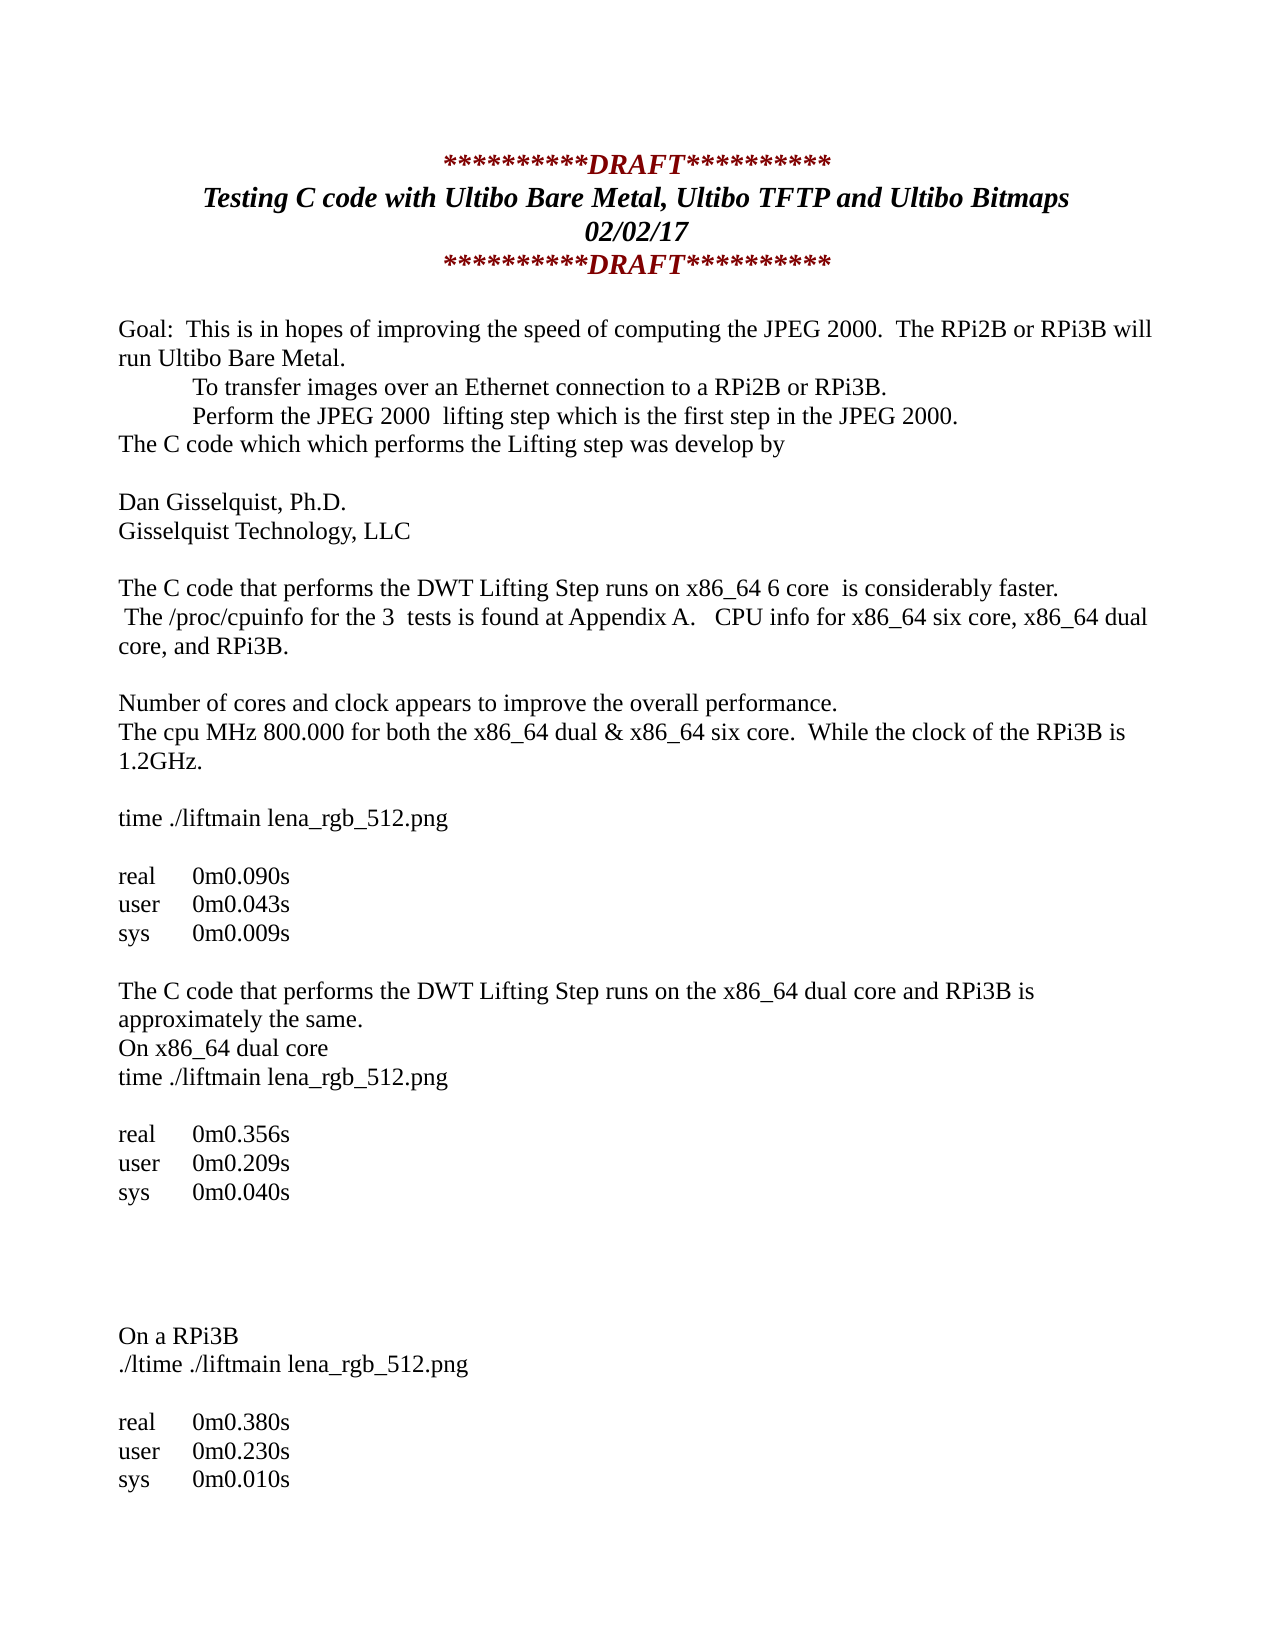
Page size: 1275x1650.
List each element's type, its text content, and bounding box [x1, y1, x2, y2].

text sys 0m0.010s [118, 1464, 1157, 1493]
text On a RPi3B [118, 1321, 1157, 1349]
text real 0m0.090s [118, 861, 1157, 889]
text ./ltime ./liftmain lena_rgb_512.png [118, 1349, 1157, 1378]
text user 0m0.230s [118, 1436, 1157, 1464]
text 02/02/17 [118, 214, 1157, 247]
text user 0m0.043s [118, 889, 1157, 918]
text Testing C code with Ultibo Bare Metal, Ultibo TFTP and Ultibo Bitmaps [118, 180, 1157, 214]
text The cpu MHz 800.000 for both the x86_64 dual & x86_64 six core. While the clock of the RPi3B is 1.2GHz. [118, 717, 1157, 774]
text Number of cores and clock appears to improve the overall performance. [118, 688, 1157, 717]
text On x86_64 dual core [118, 1033, 1157, 1062]
text time ./liftmain lena_rgb_512.png [118, 803, 1157, 832]
text Dan Gisselquist, Ph.D. [118, 487, 1157, 516]
text To transfer images over an Ethernet connection to a RPi2B or RPi3B. [118, 372, 1157, 401]
text Gisselquist Technology, LLC [118, 516, 1157, 544]
text **********DRAFT********** [118, 147, 1157, 180]
text Perform the JPEG 2000 lifting step which is the first step in the JPEG 2000. [118, 401, 1157, 429]
text The /proc/cpuinfo for the 3 tests is found at Appendix A. CPU info for x86_64 six core, x86_64 dual core, and RPi3B. [118, 602, 1157, 659]
text sys 0m0.009s [118, 918, 1157, 947]
text sys 0m0.040s [118, 1177, 1157, 1206]
text **********DRAFT********** [118, 247, 1157, 281]
text user 0m0.209s [118, 1148, 1157, 1177]
text The C code that performs the DWT Lifting Step runs on the x86_64 dual core and RPi3B is approximately the same. [118, 976, 1157, 1033]
text The C code which which performs the Lifting step was develop by [118, 429, 1157, 458]
text real 0m0.356s [118, 1119, 1157, 1148]
text real 0m0.380s [118, 1407, 1157, 1436]
text The C code that performs the DWT Lifting Step runs on x86_64 6 core is considerably faster. [118, 573, 1157, 602]
text Goal: This is in hopes of improving the speed of computing the JPEG 2000. The RPi2B or RPi3B will run Ultibo Bare Metal. [118, 314, 1157, 372]
text time ./liftmain lena_rgb_512.png [118, 1062, 1157, 1091]
